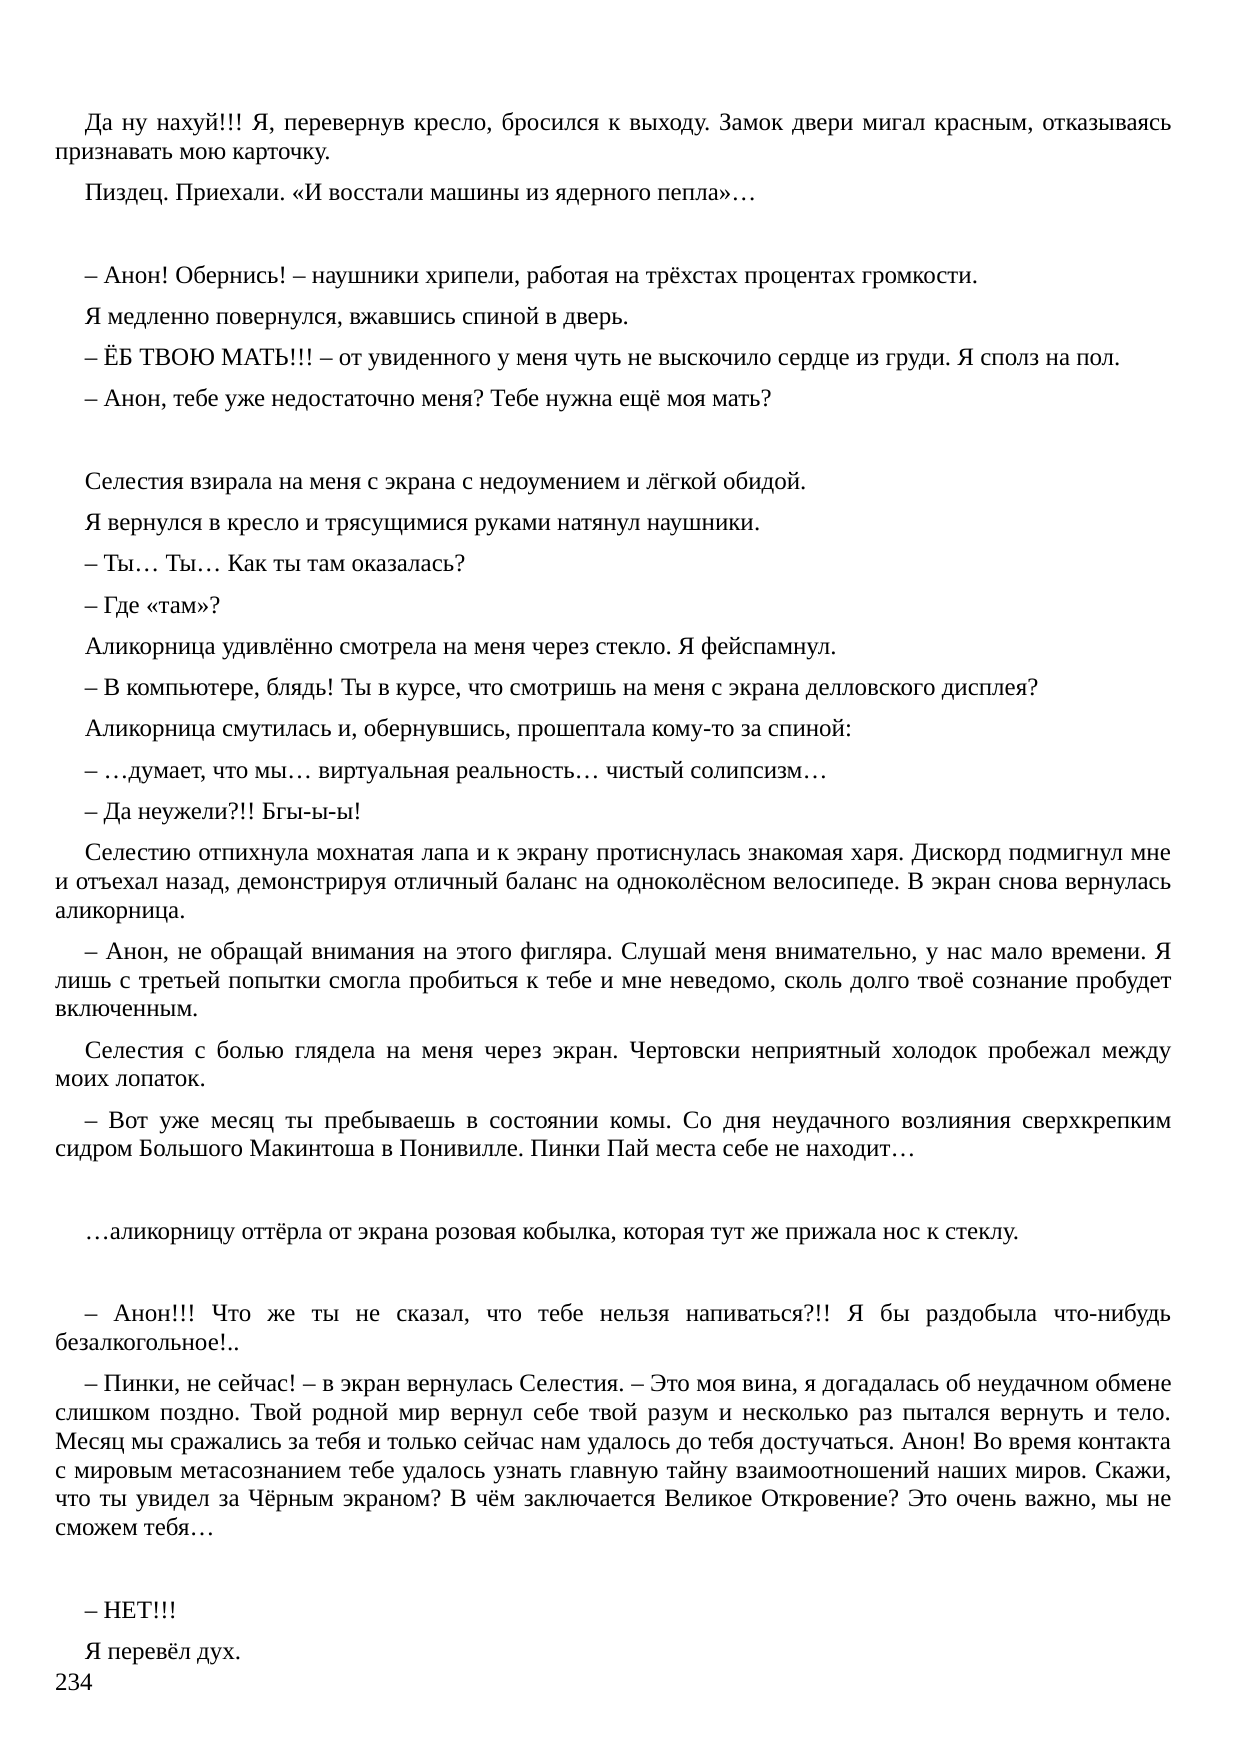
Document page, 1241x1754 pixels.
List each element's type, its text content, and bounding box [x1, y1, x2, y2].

text Аликорница удивлённо смотрела на меня через стекло. Я фейспамнул. [55, 631, 1173, 660]
text Аликорница смутилась и, обернувшись, прошептала кому-то за спиной: [55, 713, 1173, 742]
text – ЁБ ТВОЮ МАТЬ!!! – от увиденного у меня чуть не выскочило сердце из груди. Я сполз на пол. [55, 342, 1173, 371]
text – Анон!!! Что же ты не сказал, что тебе нельзя напиваться?!! Я бы раздобыла что-нибудь безалкогольное!.. [55, 1298, 1173, 1356]
text – Пинки, не сейчас! – в экран вернулась Селестия. – Это моя вина, я догадалась об неудачном обмене слишком поздно. Твой родной мир вернул себе твой разум и несколько раз пытался вернуть и тело. Месяц мы сражались за тебя и только сейчас нам удалось до тебя достучаться. Анон! Во время контакта с мировым метасознанием тебе удалось узнать главную тайну взаимоотношений наших миров. Скажи, что ты увидел за Чёрным экраном? В чём заключается Великое Откровение? Это очень важно, мы не сможем тебя… [55, 1368, 1173, 1541]
text Селестия с болью глядела на меня через экран. Чертовски неприятный холодок пробежал между моих лопаток. [55, 1035, 1173, 1092]
text – Анон, не обращай внимания на этого фигляра. Слушай меня внимательно, у нас мало времени. Я лишь с третьей попытки смогла пробиться к тебе и мне неведомо, сколь долго твоё сознание пробудет включенным. [55, 936, 1173, 1022]
text Пиздец. Приехали. «И восстали машины из ядерного пепла»… [55, 177, 1173, 206]
text – …думает, что мы… виртуальная реальность… чистый солипсизм… [55, 755, 1173, 783]
text Да ну нахуй!!! Я, перевернув кресло, бросился к выходу. Замок двери мигал красным, отказываясь признавать мою карточку. [55, 107, 1173, 165]
text – Анон! Обернись! – наушники хрипели, работая на трёхстах процентах громкости. [55, 260, 1173, 288]
text Селестию отпихнула мохнатая лапа и к экрану протиснулась знакомая харя. Дискорд подмигнул мне и отъехал назад, демонстрируя отличный баланс на одноколёсном велосипеде. В экран снова вернулась аликорница. [55, 837, 1173, 923]
text Я медленно повернулся, вжавшись спиной в дверь. [55, 301, 1173, 330]
text – Да неужели?!! Бгы-ы-ы! [55, 796, 1173, 825]
text – Где «там»? [55, 590, 1173, 618]
text – Анон, тебе уже недостаточно меня? Тебе нужна ещё моя мать? [55, 383, 1173, 412]
text Я вернулся в кресло и трясущимися руками натянул наушники. [55, 507, 1173, 536]
text – В компьютере, блядь! Ты в курсе, что смотришь на меня с экрана делловского дисплея? [55, 672, 1173, 701]
text – НЕТ!!! [55, 1595, 1173, 1623]
text – Вот уже месяц ты пребываешь в состоянии комы. Со дня неудачного возлияния сверхкрепким сидром Большого Макинтоша в Понивилле. Пинки Пай места себе не находит… [55, 1105, 1173, 1162]
text …аликорницу оттёрла от экрана розовая кобылка, которая тут же прижала нос к стеклу. [55, 1216, 1173, 1245]
text – Ты… Ты… Как ты там оказалась? [55, 548, 1173, 577]
text Я перевёл дух. [55, 1636, 1173, 1665]
text Селестия взирала на меня с экрана с недоумением и лёгкой обидой. [55, 466, 1173, 495]
